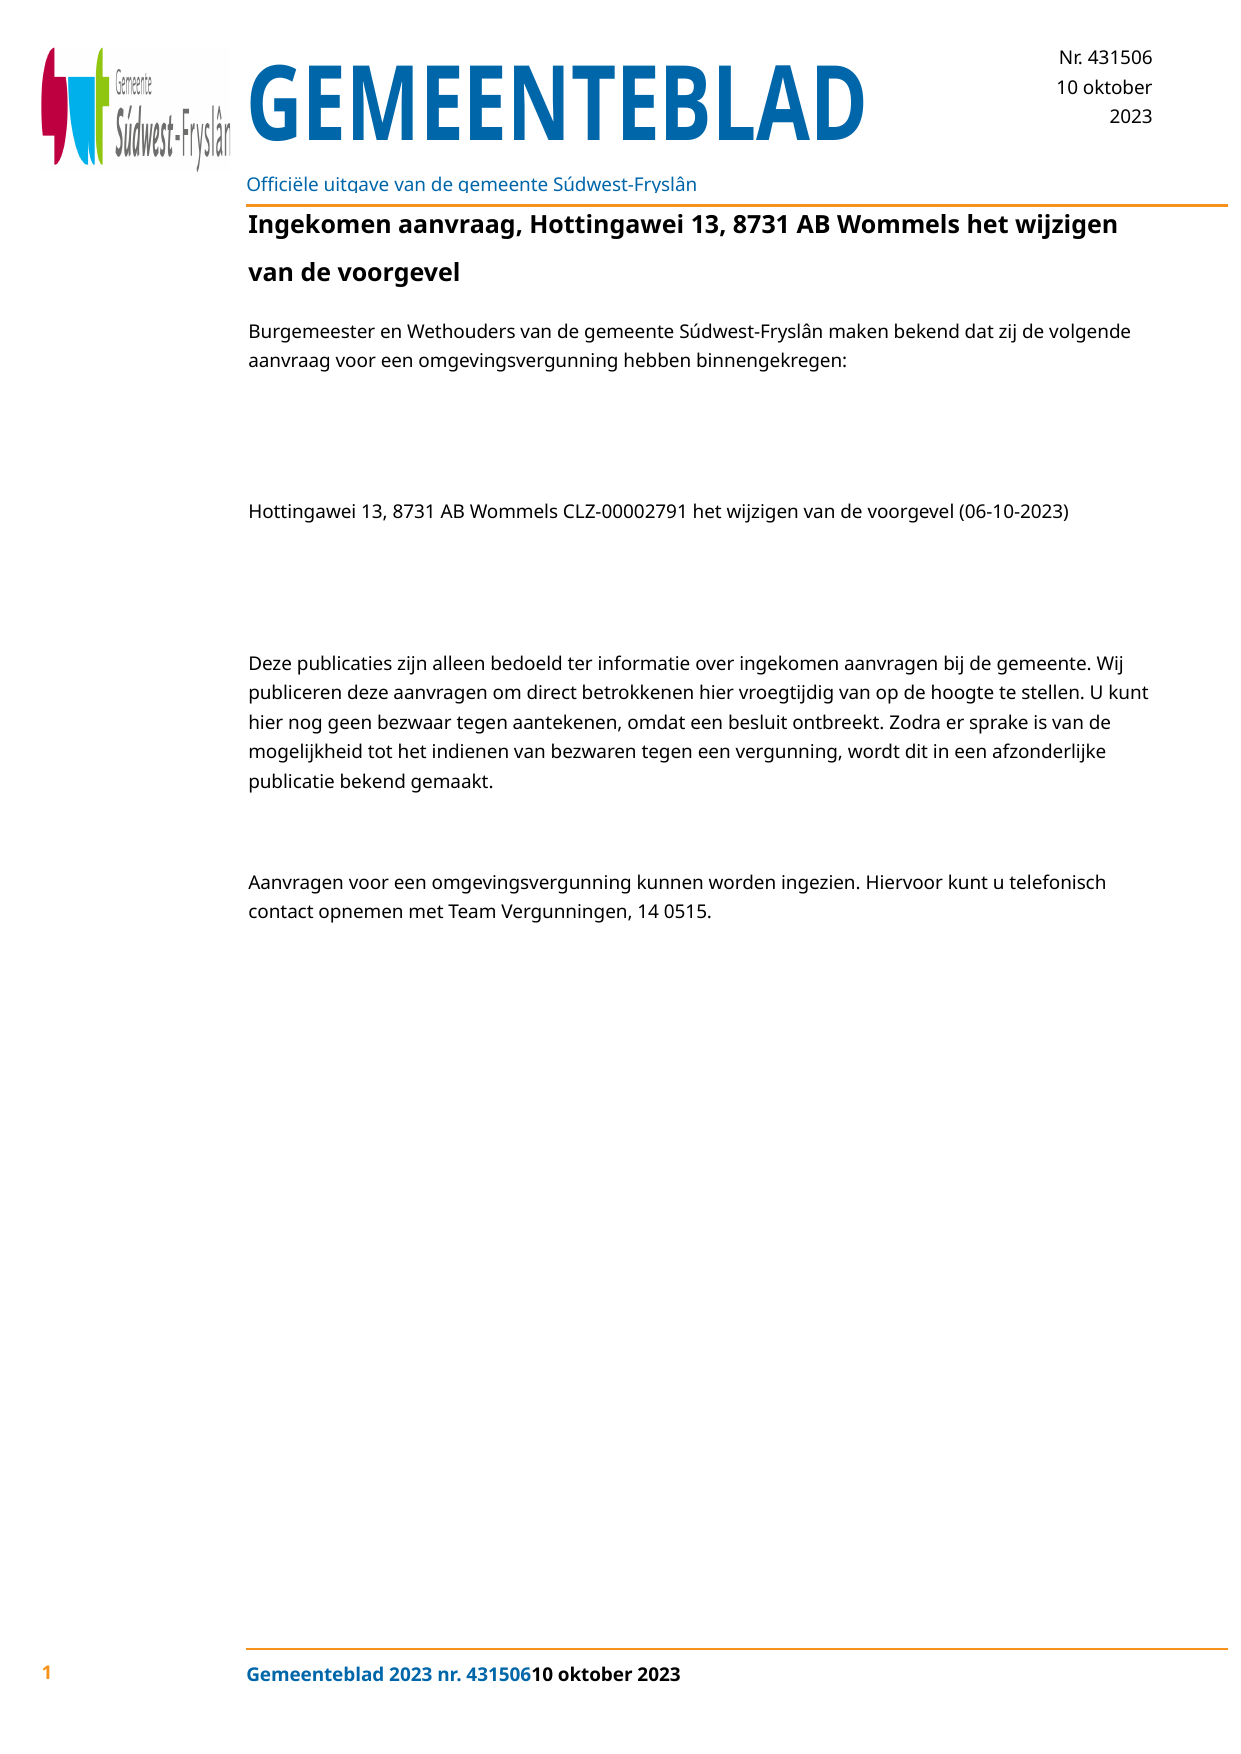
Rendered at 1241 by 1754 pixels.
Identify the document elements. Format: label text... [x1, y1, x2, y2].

text Aanvragen voor een omgevingsvergunning kunnen worden ingezien. Hiervoor kunt u telefonisch contact opnemen met Team Vergunningen, 14 0515. [248, 869, 1152, 924]
picture [41, 47, 231, 172]
text Burgemeester en Wethouders van de gemeente Súdwest-Fryslân maken bekend dat zij de volgende aanvraag voor een omgevingsvergunning hebben binnengekregen: [248, 318, 1152, 373]
text Ingekomen aanvraag, Hottingawei 13, 8731 AB Wommels het wijzigen van de voorgevel [248, 207, 1152, 288]
text Deze publicaties zijn alleen bedoeld ter informatie over ingekomen aanvragen bij de gemeente. Wij publiceren deze aanvragen om direct betrokkenen hier vroegtijdig van op de hoogte te stellen. U kunt hier nog geen bezwaar tegen aantekenen, omdat een besluit ontbreekt. Zodra er sprake is van de mogelijkheid tot het indienen van bezwaren tegen een vergunning, wordt dit in een afzonderlijke publicatie bekend gemaakt. [248, 650, 1152, 794]
text Hottingawei 13, 8731 AB Wommels CLZ-00002791 het wijzigen van de voorgevel (06-10-2023) [248, 499, 1152, 524]
